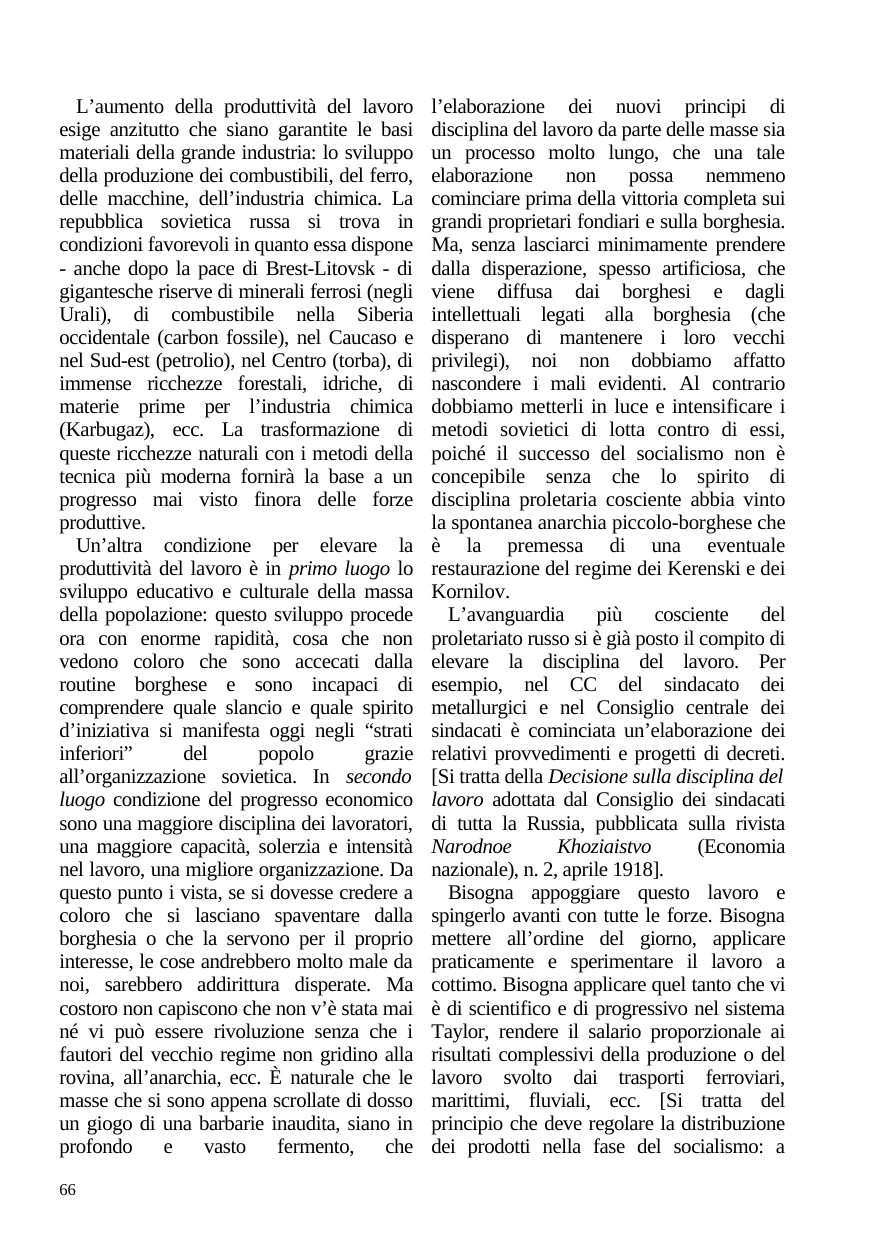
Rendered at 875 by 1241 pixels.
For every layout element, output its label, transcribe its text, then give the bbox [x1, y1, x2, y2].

text Un’altra condizione per elevare la produttività del lavoro è in primo luogo lo sviluppo educativo e culturale della massa della popolazione: questo sviluppo procede ora con enorme rapidità, cosa che non vedono coloro che sono accecati dalla routine borghese e sono incapaci di comprendere quale slancio e quale spirito d’iniziativa si manifesta oggi negli “strati inferiori” del popolo grazie all’organizzazione sovietica. In secondo luogo condizione del progresso economico sono una maggiore disciplina dei lavoratori, una maggiore capacità, solerzia e intensità nel lavoro, una migliore organizzazione. Da questo punto i vista, se si dovesse credere a coloro che si lasciano spaventare dalla borghesia o che la servono per il proprio interesse, le cose andrebbero molto male da noi, sarebbero addirittura disperate. Ma costoro non capiscono che non v’è stata mai né vi può essere rivoluzione senza che i fautori del vecchio regime non gridino alla rovina, all’anarchia, ecc. È naturale che le masse che si sono appena scrollate di dosso un giogo di una barbarie inaudita, siano in profondo e vasto fermento, che [59, 534, 413, 1158]
text L’avanguardia più cosciente del proletariato russo si è già posto il compito di elevare la disciplina del lavoro. Per esempio, nel CC del sindacato dei metallurgici e nel Consiglio centrale dei sindacati è cominciata un’elaborazione dei relativi provvedimenti e progetti di decreti. [Si tratta della Decisione sulla disciplina del lavoro adottata dal Consiglio dei sindacati di tutta la Russia, pubblicata sulla rivista Narodnoe Khoziaistvo (Economia nazionale), n. 2, aprile 1918]. [431, 603, 786, 881]
text L’aumento della produttività del lavoro esige anzitutto che siano garantite le basi materiali della grande industria: lo sviluppo della produzione dei combustibili, del ferro, delle macchine, dell’industria chimica. La repubblica sovietica russa si trova in condizioni favorevoli in quanto essa dispone - anche dopo la pace di Brest-Litovsk - di gigantesche riserve di minerali ferrosi (negli Urali), di combustibile nella Siberia occidentale (carbon fossile), nel Caucaso e nel Sud-est (petrolio), nel Centro (torba), di immense ricchezze forestali, idriche, di materie prime per l’industria chimica (Karbugaz), ecc. La trasformazione di queste ricchezze naturali con i metodi della tecnica più moderna fornirà la base a un progresso mai visto finora delle forze produttive. [59, 94, 413, 534]
text Bisogna appoggiare questo lavoro e spingerlo avanti con tutte le forze. Bisogna mettere all’ordine del giorno, applicare praticamente e sperimentare il lavoro a cottimo. Bisogna applicare quel tanto che vi è di scientifico e di progressivo nel sistema Taylor, rendere il salario proporzionale ai risultati complessivi della produzione o del lavoro svolto dai trasporti ferroviari, marittimi, fluviali, ecc. [Si tratta del principio che deve regolare la distribuzione dei prodotti nella fase del socialismo: a [431, 881, 786, 1158]
text l’elaborazione dei nuovi principi di disciplina del lavoro da parte delle masse sia un processo molto lungo, che una tale elaborazione non possa nemmeno cominciare prima della vittoria completa sui grandi proprietari fondiari e sulla borghesia. Ma, senza lasciarci minimamente prendere dalla disperazione, spesso artificiosa, che viene diffusa dai borghesi e dagli intellettuali legati alla borghesia (che disperano di mantenere i loro vecchi privilegi), noi non dobbiamo affatto nascondere i mali evidenti. Al contrario dobbiamo metterli in luce e intensificare i metodi sovietici di lotta contro di essi, poiché il successo del socialismo non è concepibile senza che lo spirito di disciplina proletaria cosciente abbia vinto la spontanea anarchia piccolo-borghese che è la premessa di una eventuale restaurazione del regime dei Kerenski e dei Kornilov. [431, 94, 786, 603]
